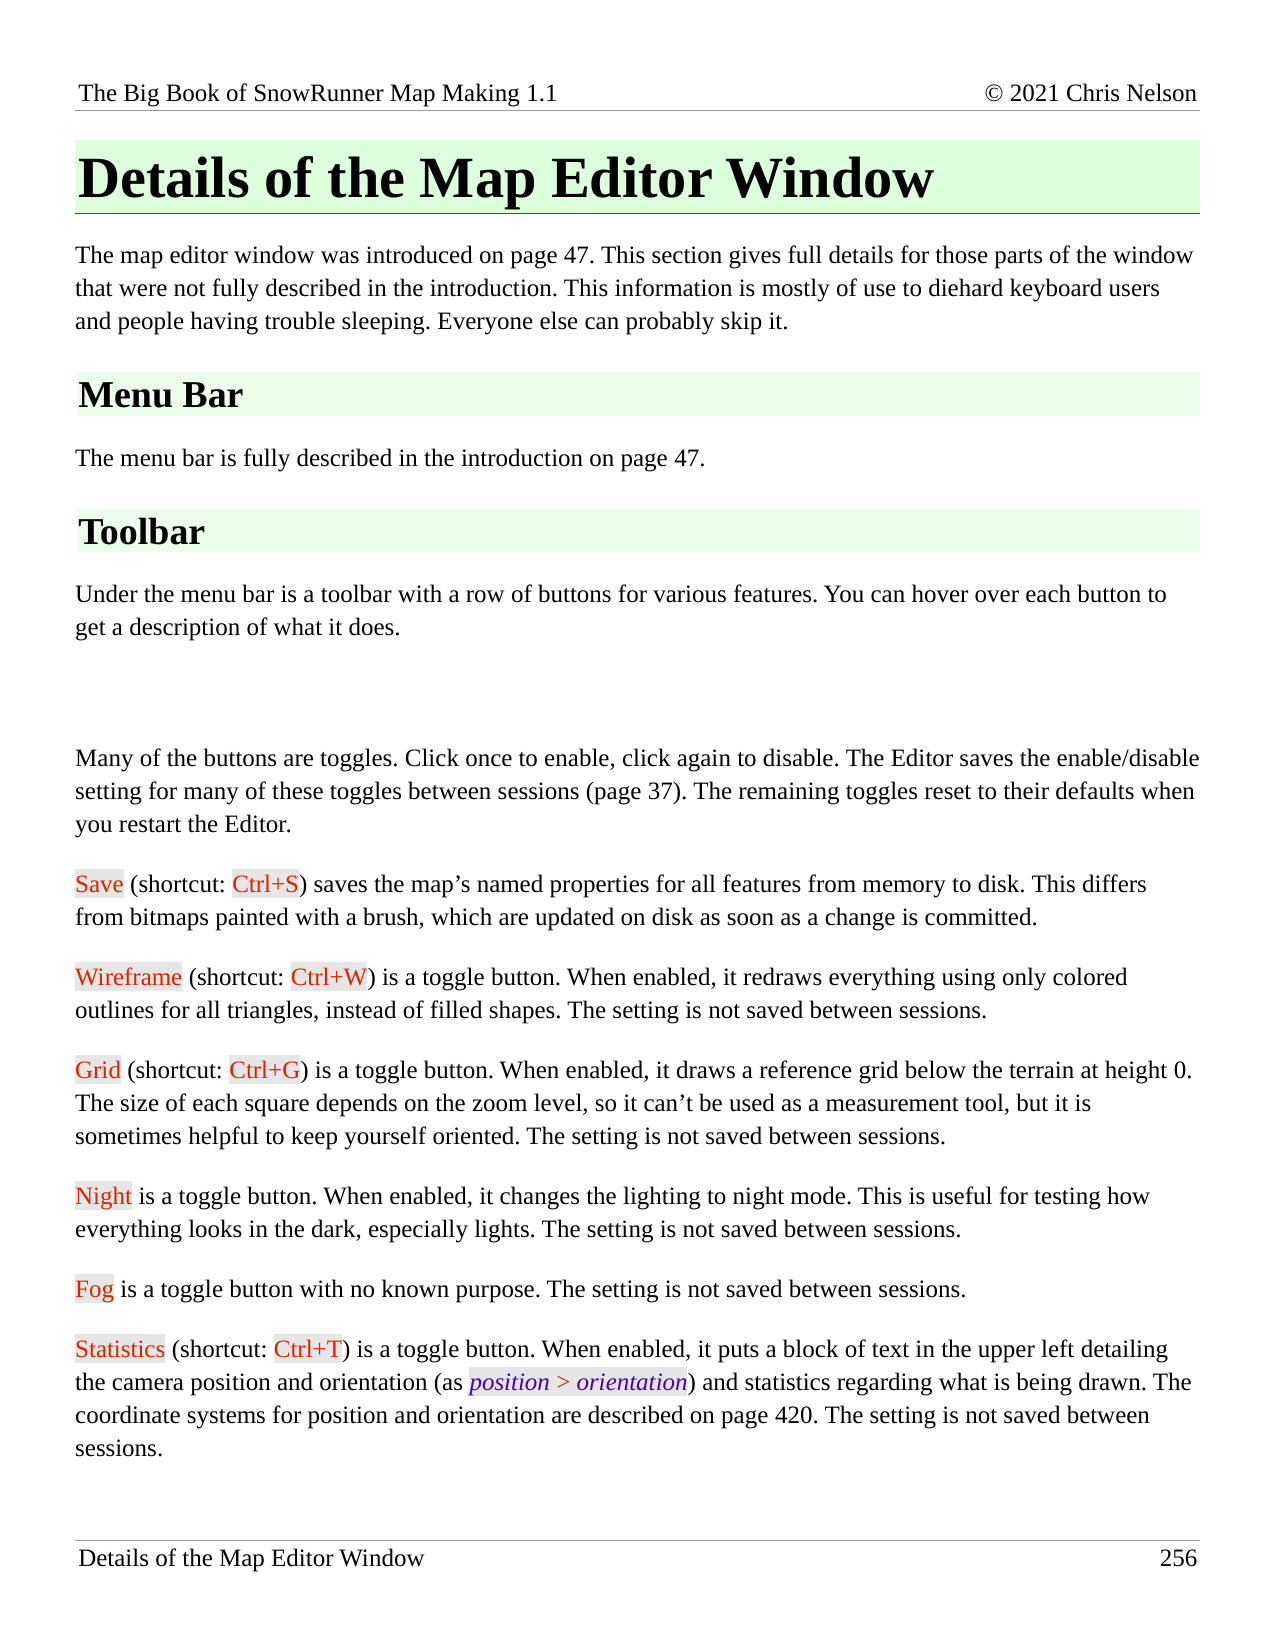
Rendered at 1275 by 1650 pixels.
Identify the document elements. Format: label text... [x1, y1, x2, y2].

text Under the menu bar is a toolbar with a row of buttons for various features. You can hover over each button to get a description of what it does. [75, 579, 1200, 641]
text Night is a toggle button. When enabled, it changes the lighting to night mode. This is useful for testing how everything looks in the dark, especially lights. The setting is not saved between sessions. [75, 1181, 1200, 1243]
subtitle Menu Bar [78, 372, 1200, 416]
text The map editor window was introduced on page 47. This section gives full details for those parts of the window that were not fully described in the introduction. This information is mostly of use to diehard keyboard users and people having trouble sleeping. Everyone else can probably skip it. [75, 240, 1200, 335]
text Many of the buttons are toggles. Click once to enable, click again to disable. The Editor saves the enable/disable setting for many of these toggles between sessions (page 37). The remaining toggles reset to their defaults when you restart the Editor. [75, 743, 1200, 838]
text Grid (shortcut: Ctrl+G) is a toggle button. When enabled, it draws a reference grid below the terrain at height 0. The size of each square depends on the zoom level, so it can’t be used as a measurement tool, but it is sometimes helpful to keep yourself oriented. The setting is not saved between sessions. [75, 1055, 1200, 1150]
text Save (shortcut: Ctrl+S) saves the map’s named properties for all features from memory to disk. This differs from bitmaps painted with a brush, which are updated on disk as soon as a change is committed. [75, 869, 1200, 931]
subtitle Details of the Map Editor Window [75, 140, 1200, 213]
text Statistics (shortcut: Ctrl+T) is a toggle button. When enabled, it puts a block of text in the upper left detailing the camera position and orientation (as position > orientation) and statistics regarding what is being drawn. The coordinate systems for position and orientation are described on page 420. The setting is not saved between sessions. [75, 1334, 1200, 1462]
subtitle Toolbar [78, 509, 1200, 552]
text The menu bar is fully described in the introduction on page 47. [75, 443, 1200, 472]
text Fog is a toggle button with no known purpose. The setting is not saved between sessions. [114, 1274, 1200, 1303]
text Wireframe (shortcut: Ctrl+W) is a toggle button. When enabled, it redraws everything using only colored outlines for all triangles, instead of filled shapes. The setting is not saved between sessions. [75, 962, 1200, 1024]
